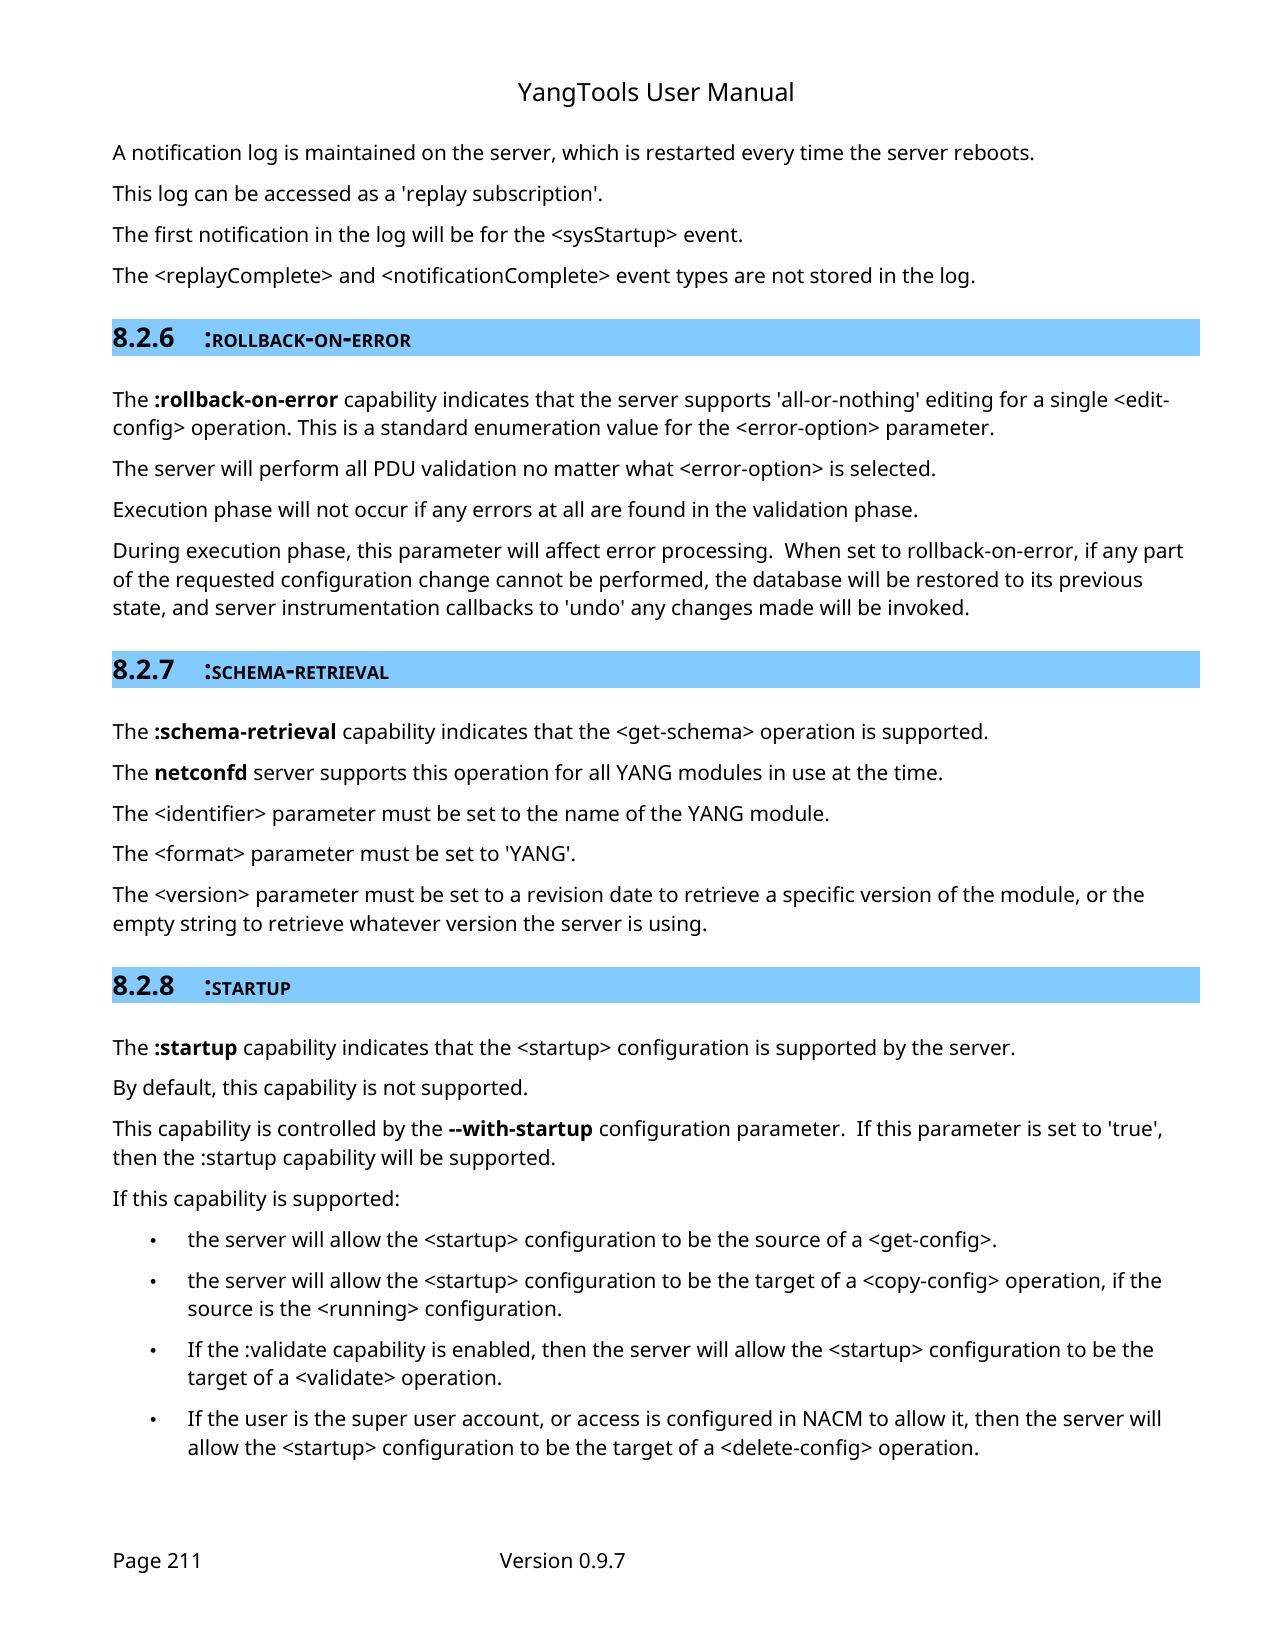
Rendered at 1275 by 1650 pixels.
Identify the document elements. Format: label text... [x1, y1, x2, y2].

subtitle :startup [112, 967, 1200, 1003]
text The first notification in the log will be for the <sysStartup> event. [112, 220, 1200, 249]
text A notification log is maintained on the server, which is restarted every time the server reboots. [112, 138, 1200, 167]
list the server will allow the <startup> configuration to be the target of a <copy-config> operation, if the source is the <running> configuration. [150, 1266, 1200, 1323]
text During execution phase, this parameter will affect error processing. When set to rollback-on-error, if any part of the requested configuration change cannot be performed, the database will be restored to its previous state, and server instrumentation callbacks to 'undo' any changes made will be invoked. [112, 536, 1200, 622]
text The :startup capability indicates that the <startup> configuration is supported by the server. [112, 1033, 1200, 1061]
text The :rollback-on-error capability indicates that the server supports 'all-or-nothing' editing for a single <edit-config> operation. This is a standard enumeration value for the <error-option> parameter. [112, 385, 1200, 442]
text The <identifier> parameter must be set to the name of the YANG module. [112, 799, 1200, 827]
text This capability is controlled by the --with-startup configuration parameter. If this parameter is set to 'true', then the :startup capability will be supported. [112, 1114, 1200, 1171]
subtitle :rollback-on-error [112, 319, 1200, 356]
text The <replayComplete> and <notificationComplete> event types are not stored in the log. [112, 261, 1200, 290]
list If the :validate capability is enabled, then the server will allow the <startup> configuration to be the target of a <validate> operation. [150, 1335, 1200, 1392]
text The netconfd server supports this operation for all YANG modules in use at the time. [112, 758, 1200, 786]
text By default, this capability is not supported. [112, 1073, 1200, 1102]
text If this capability is supported: [112, 1184, 1200, 1212]
list the server will allow the <startup> configuration to be the source of a <get-config>. [150, 1225, 1200, 1253]
text The :schema-retrieval capability indicates that the <get-schema> operation is supported. [112, 717, 1200, 745]
text The <version> parameter must be set to a revision date to retrieve a specific version of the module, or the empty string to retrieve whatever version the server is using. [112, 881, 1200, 937]
text Execution phase will not occur if any errors at all are found in the validation phase. [112, 495, 1200, 524]
subtitle :schema-retrieval [112, 651, 1200, 688]
text The <format> parameter must be set to 'YANG'. [112, 839, 1200, 868]
list If the user is the super user account, or access is configured in NACM to allow it, then the server will allow the <startup> configuration to be the target of a <delete-config> operation. [150, 1404, 1200, 1461]
text The server will perform all PDU validation no matter what <error-option> is selected. [112, 454, 1200, 483]
text This log can be accessed as a 'replay subscription'. [112, 179, 1200, 208]
